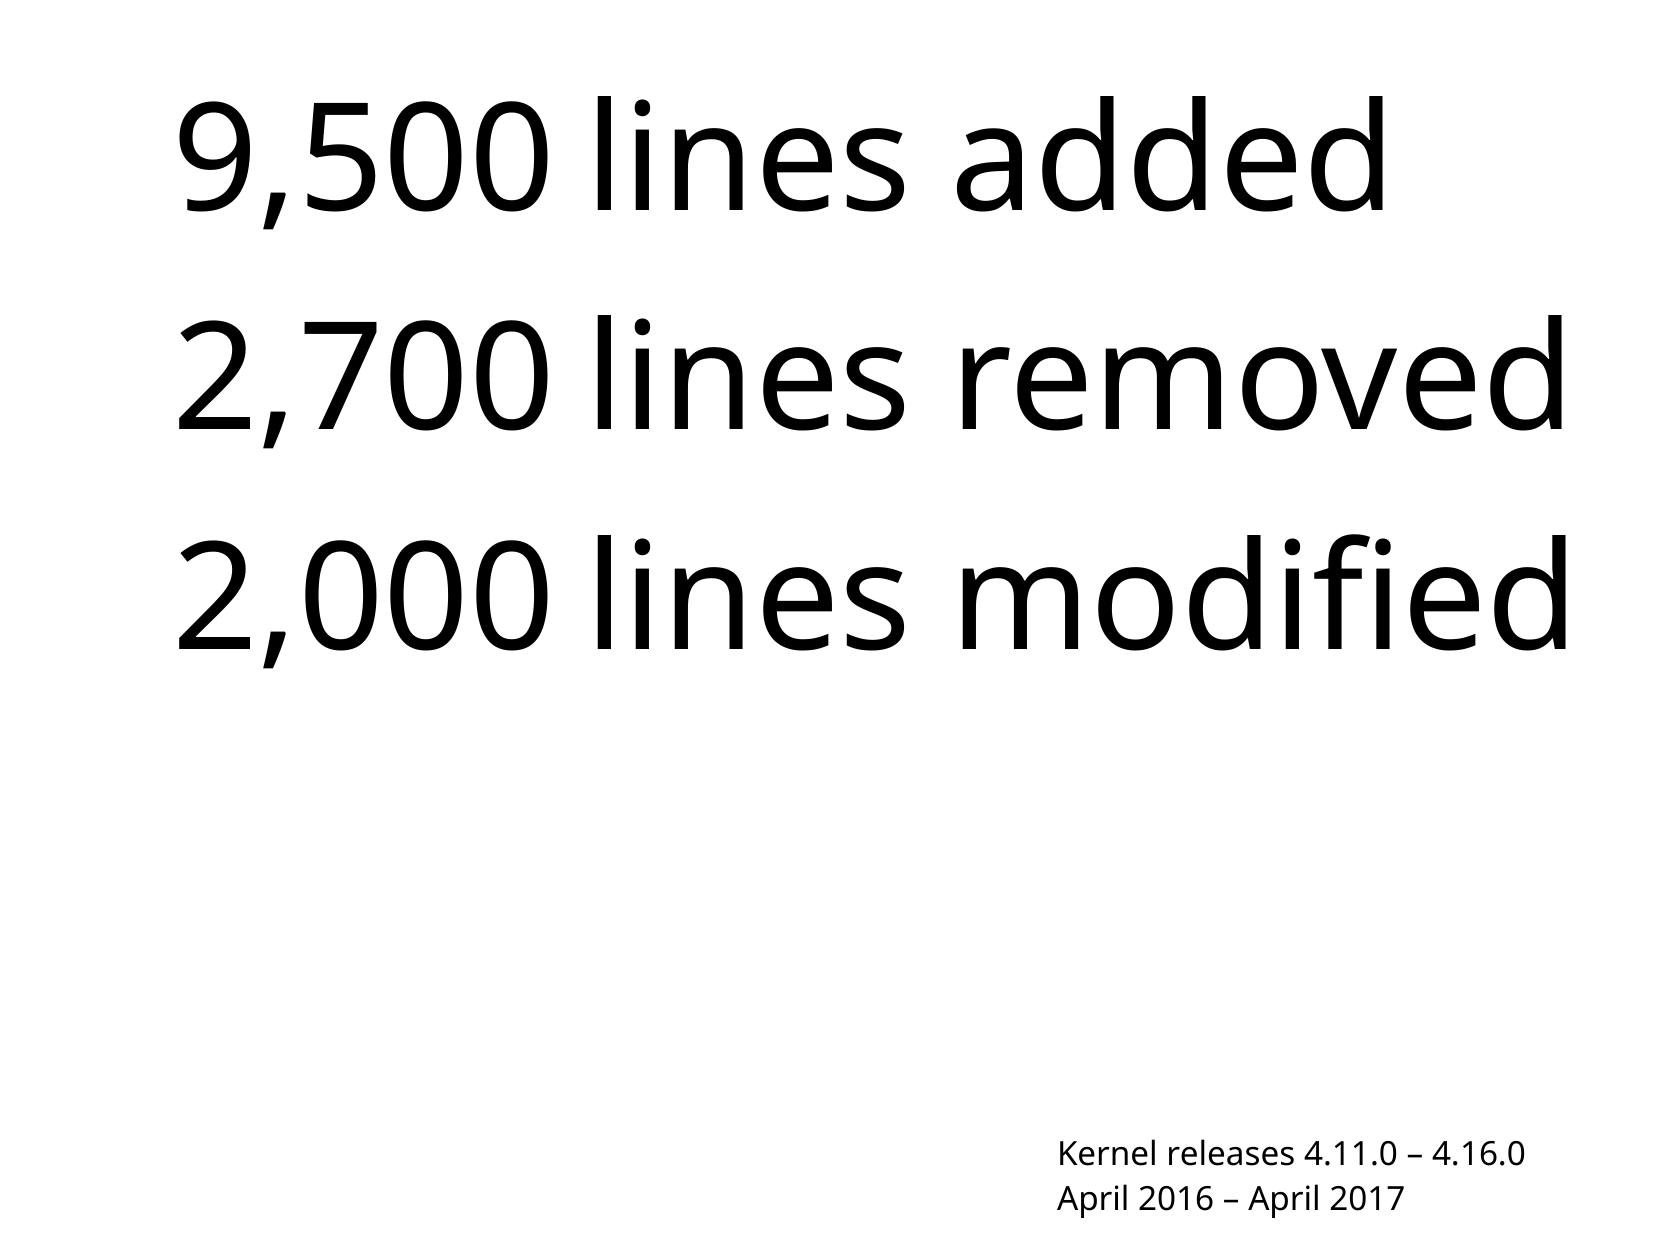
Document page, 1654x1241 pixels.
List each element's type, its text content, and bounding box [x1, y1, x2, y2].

table_header lines added [571, 43, 1648, 262]
table_cell lines modified [571, 483, 1648, 701]
text_box Kernel releases 4.11.0 – 4.16.0 April 2016 – April 2017 [1042, 1122, 1599, 1218]
table_cell lines removed [571, 263, 1648, 482]
table_cell 2,000 [6, 483, 570, 701]
table_cell 2,700 [6, 263, 570, 482]
table_header 9,500 [6, 43, 570, 262]
